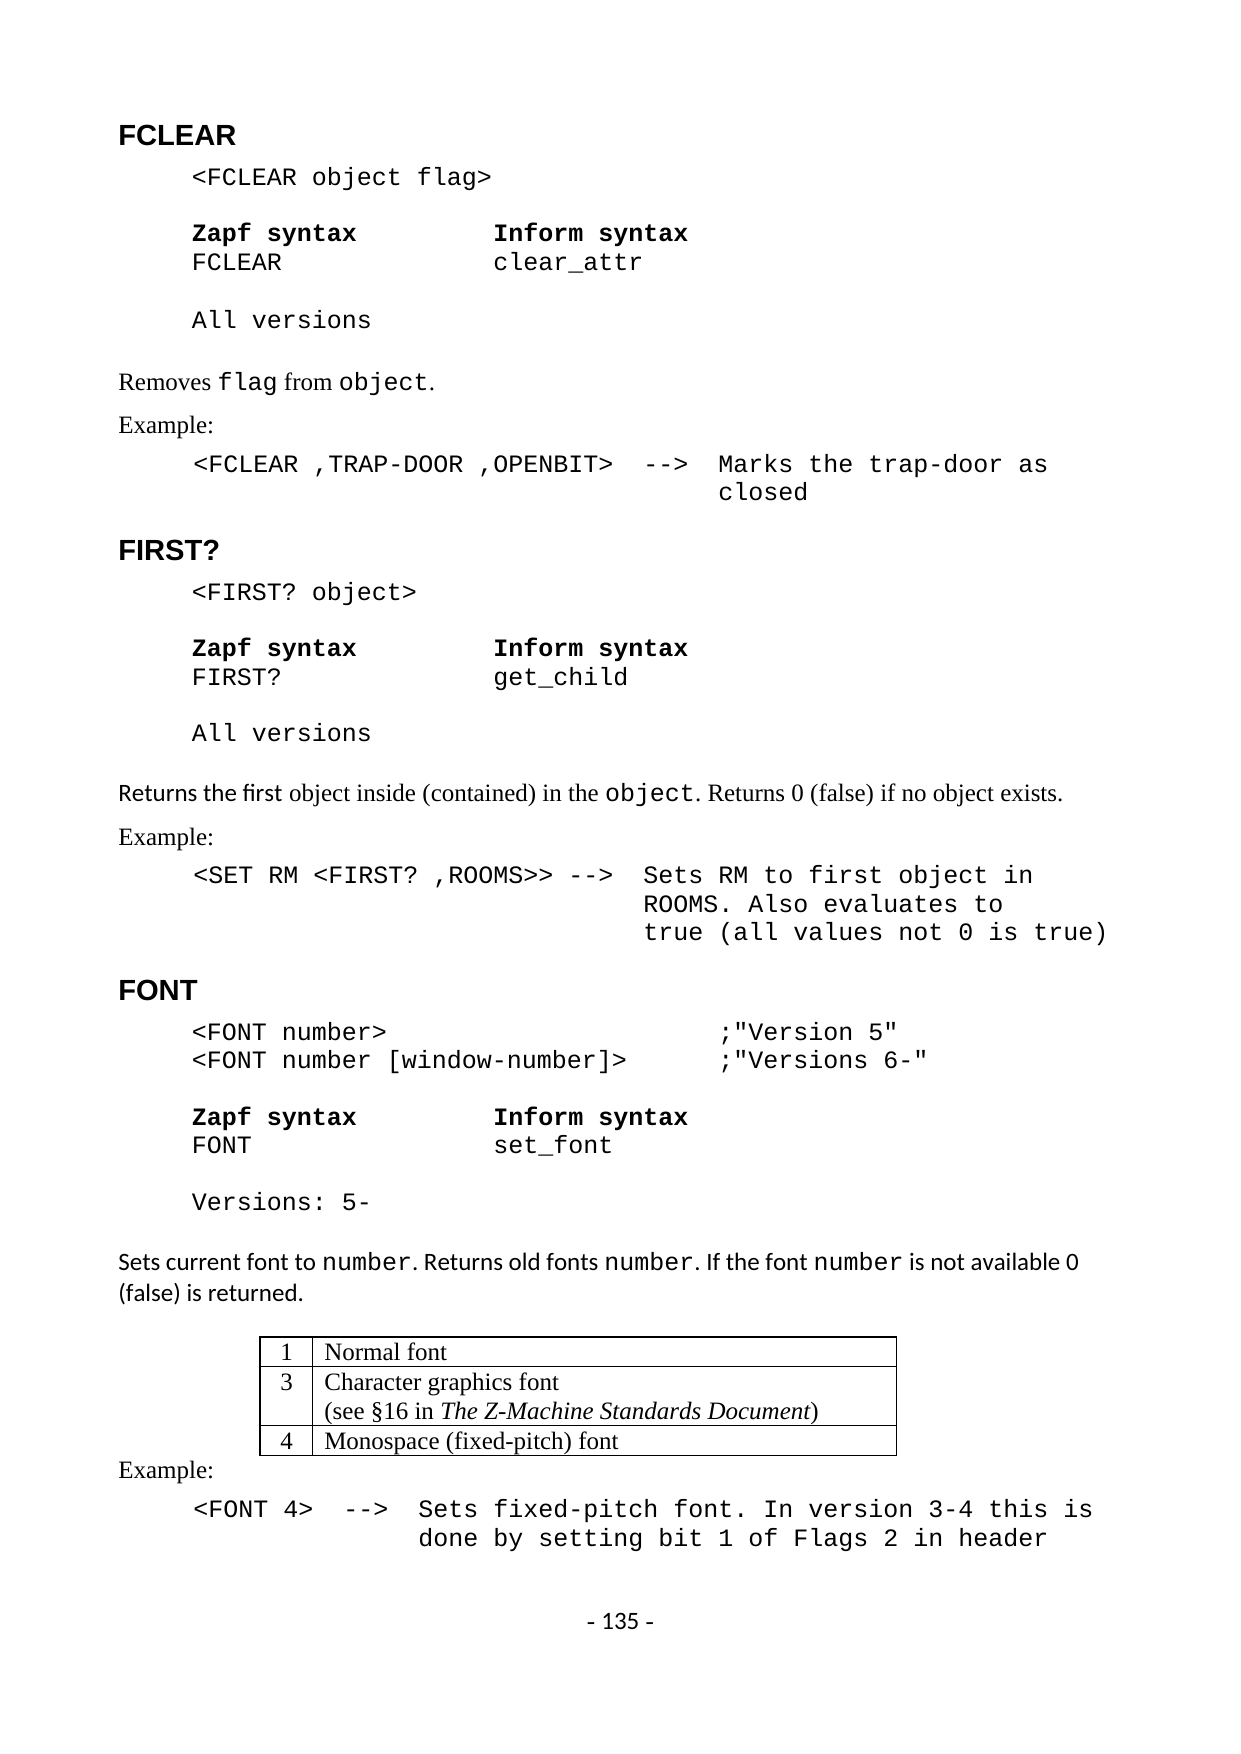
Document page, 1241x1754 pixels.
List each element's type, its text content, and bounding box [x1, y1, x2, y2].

text <FCLEAR ,TRAP-DOOR ,OPENBIT> --> Marks the trap-door as closed [118, 451, 1122, 508]
text <FONT number> ;"Version 5" <FONT number [window-number]> ;"Versions 6-" [192, 1019, 1122, 1076]
text Sets current font to number. Returns old fonts number. If the font number is not available 0 (false) is returned. [118, 1246, 1122, 1308]
text Zapf syntax Inform syntax [192, 1104, 1122, 1132]
text Zapf syntax Inform syntax [192, 221, 1122, 249]
text <SET RM <FIRST? ,ROOMS>> --> Sets RM to first object in ROOMS. Also evaluates to true (all values not 0 is true) [118, 863, 1122, 948]
subtitle FONT [43, 973, 1122, 1007]
text FCLEAR clear_attr [192, 249, 1122, 277]
table_cell Monospace (fixed-pitch) font [313, 1426, 896, 1454]
table_cell 3 [261, 1367, 312, 1425]
text Example: [118, 822, 1122, 851]
text All versions [192, 308, 1122, 336]
text <FCLEAR object flag> [192, 164, 1122, 192]
text Versions: 5- [192, 1189, 1122, 1217]
text Removes flag from object. [118, 367, 1122, 398]
text FONT set_font [192, 1132, 1122, 1161]
text <FIRST? object> [192, 579, 1122, 607]
text Zapf syntax Inform syntax [192, 636, 1122, 664]
text Example: [118, 410, 1122, 439]
subtitle FIRST? [43, 533, 1122, 567]
text Example: [118, 1456, 1122, 1484]
text All versions [192, 721, 1122, 749]
table_header Normal font [313, 1338, 896, 1366]
text <FONT 4> --> Sets fixed-pitch font. In version 3-4 this is done by setting bit 1 of Flags 2 in header [118, 1497, 1122, 1553]
table_cell 4 [261, 1426, 312, 1454]
text FIRST? get_child [192, 664, 1122, 692]
text Returns the first object inside (contained) in the object. Returns 0 (false) if no object exists. [118, 777, 1122, 809]
table_header 1 [261, 1338, 312, 1366]
subtitle FCLEAR [43, 118, 1122, 152]
table_cell Character graphics font (see §16 in The Z-Machine Standards Document) [313, 1367, 896, 1425]
